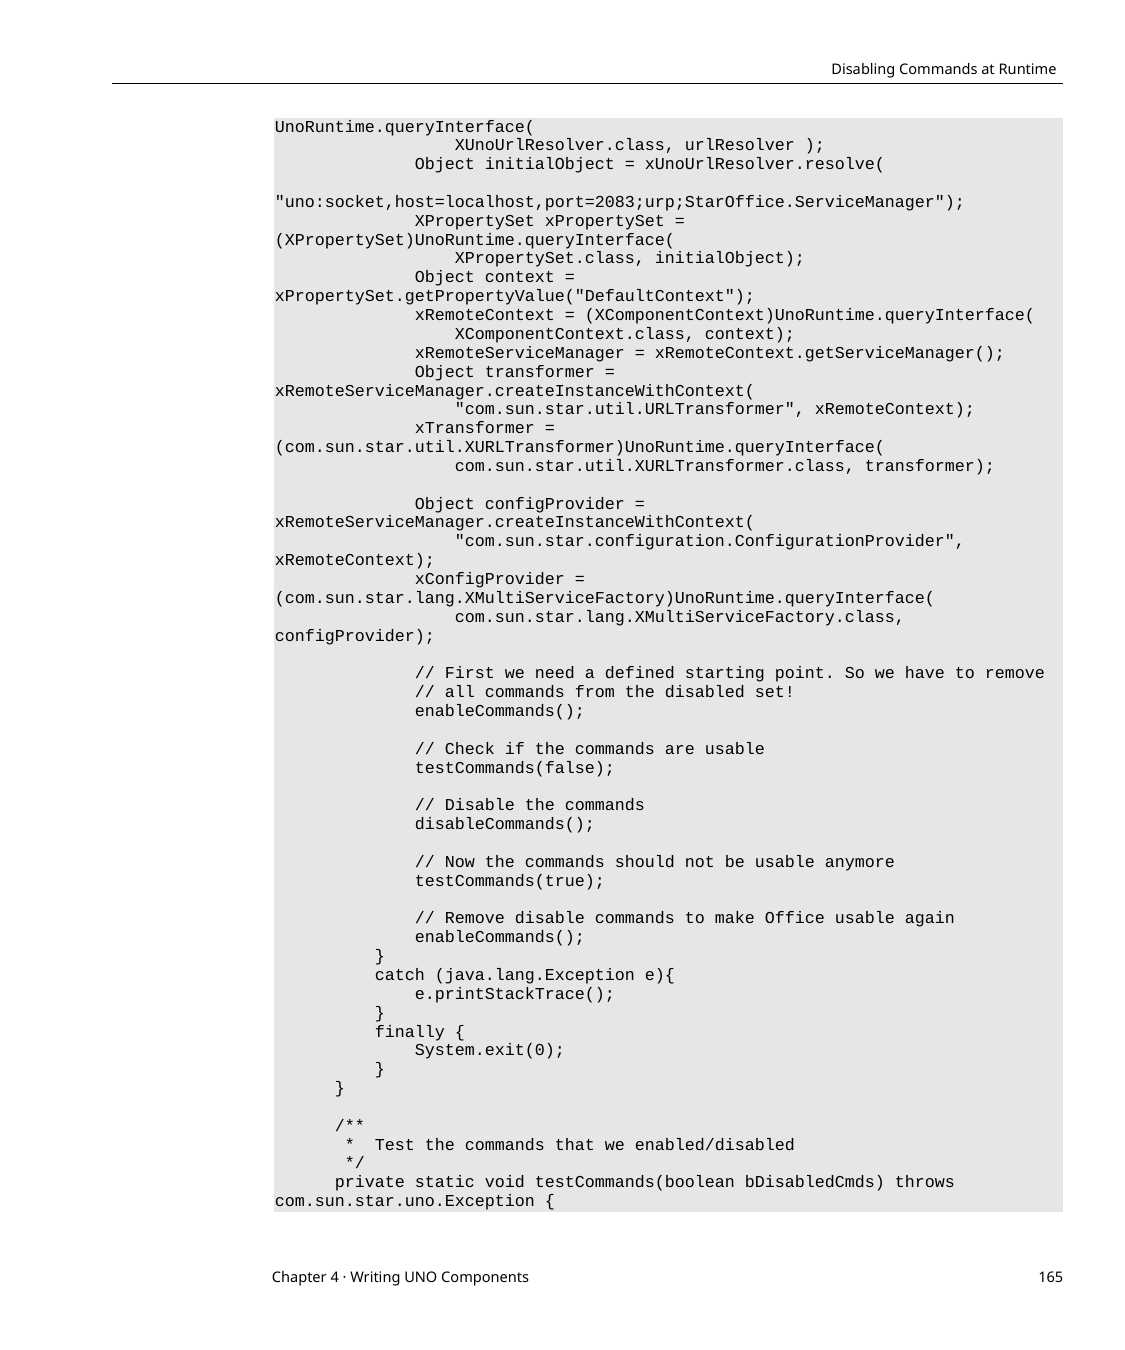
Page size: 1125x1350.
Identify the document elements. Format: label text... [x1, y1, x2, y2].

text UnoRuntime.queryInterface( XUnoUrlResolver.class, urlResolver ); Object initialObject = xUnoUrlResolver.resolve( "uno:socket,host=localhost,port=2083;urp;StarOffice.ServiceManager"); XPropertySet xPropertySet = (XPropertySet)UnoRuntime.queryInterface( XPropertySet.class, initialObject); Object context = xPropertySet.getPropertyValue("DefaultContext"); xRemoteContext = (XComponentContext)UnoRuntime.queryInterface( XComponentContext.class, context); xRemoteServiceManager = xRemoteContext.getServiceManager(); Object transformer = xRemoteServiceManager.createInstanceWithContext( "com.sun.star.util.URLTransformer", xRemoteContext); xTransformer = (com.sun.star.util.XURLTransformer)UnoRuntime.queryInterface( com.sun.star.util.XURLTransformer.class, transformer); Object configProvider = xRemoteServiceManager.createInstanceWithContext( "com.sun.star.configuration.ConfigurationProvider", xRemoteContext); xConfigProvider = (com.sun.star.lang.XMultiServiceFactory)UnoRuntime.queryInterface( com.sun.star.lang.XMultiServiceFactory.class, configProvider); // First we need a defined starting point. So we have to remove // all commands from the disabled set! enableCommands(); // Check if the commands are usable testCommands(false); // Disable the commands disableCommands(); // Now the commands should not be usable anymore testCommands(true); // Remove disable commands to make Office usable again enableCommands(); } catch (java.lang.Exception e){ e.printStackTrace(); } finally { System.exit(0); } } /** * Test the commands that we enabled/disabled */ private static void testCommands(boolean bDisabledCmds) throws com.sun.star.uno.Exception { [274, 118, 1063, 1212]
